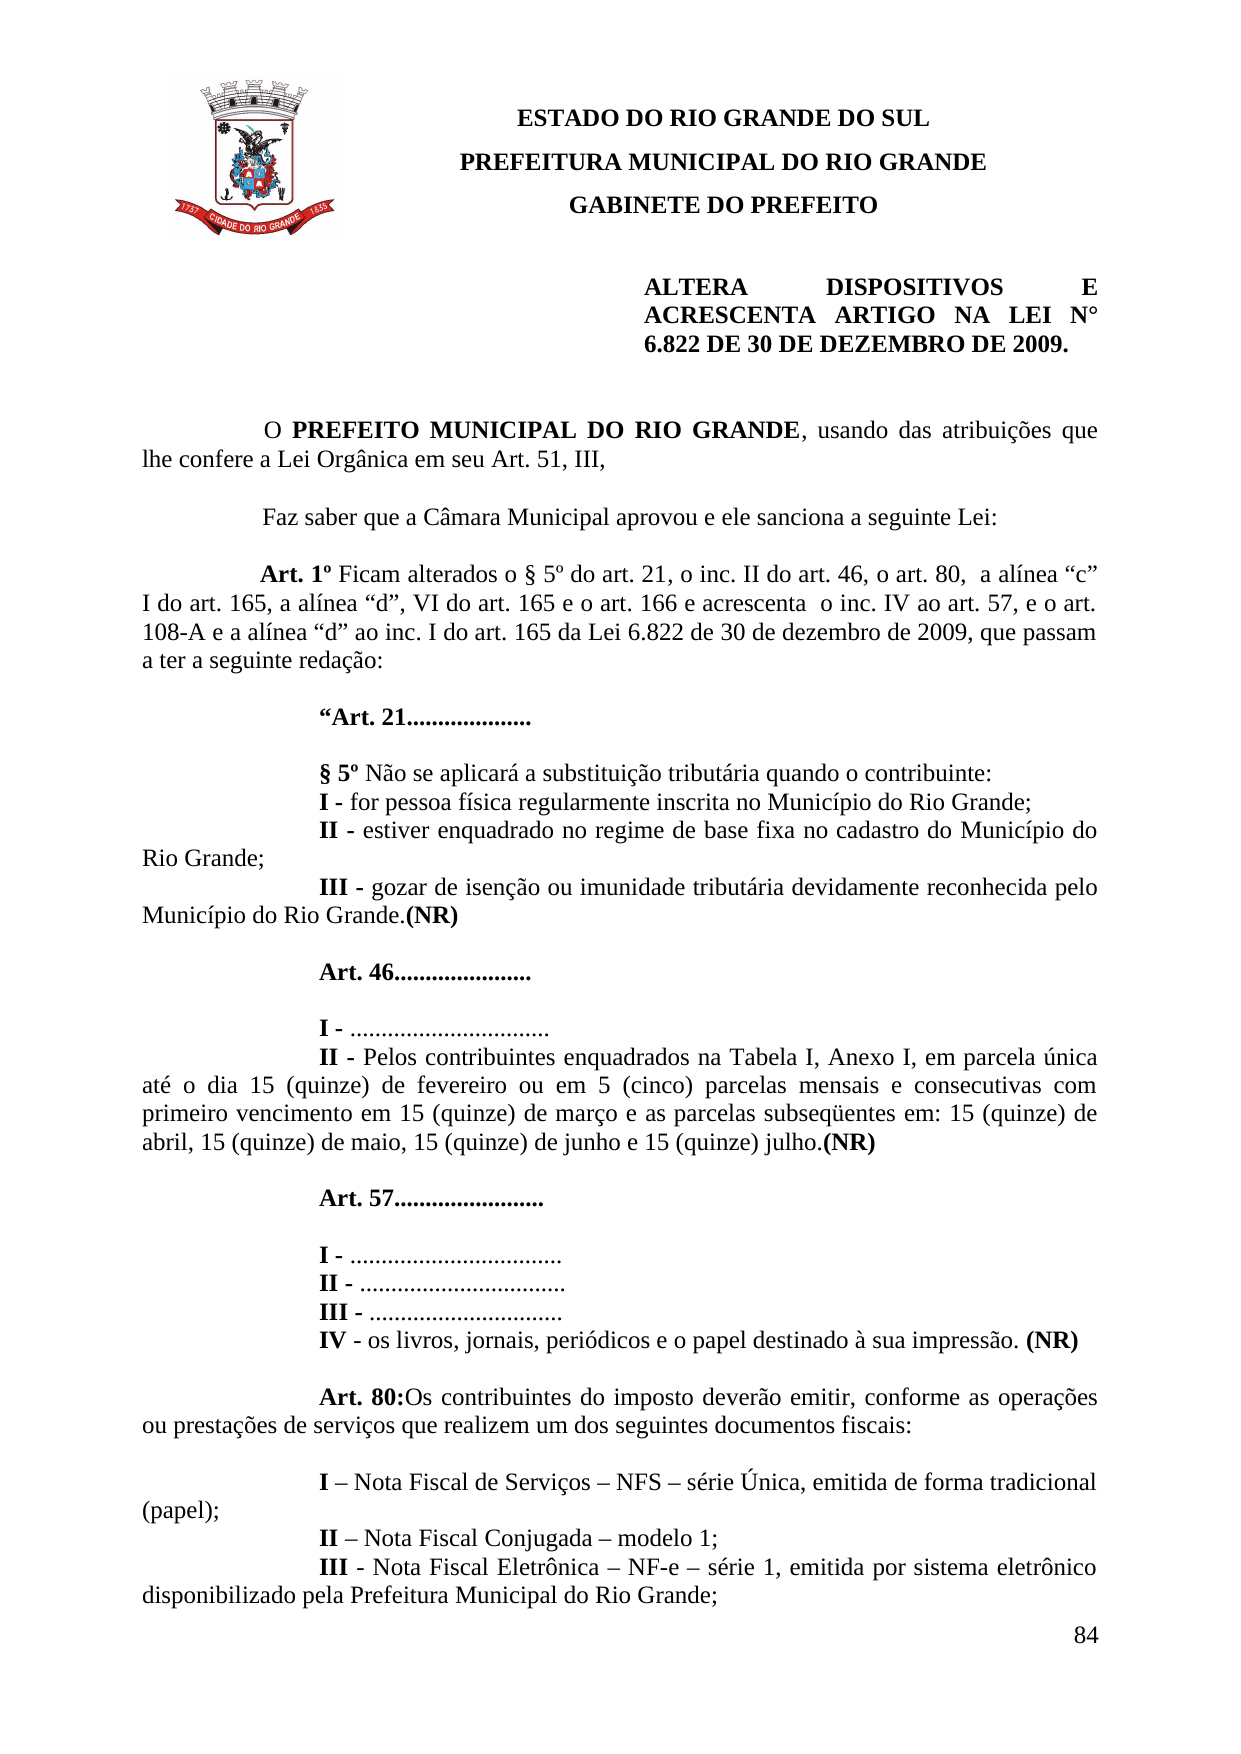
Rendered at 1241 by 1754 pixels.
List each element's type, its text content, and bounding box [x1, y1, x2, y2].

text I - for pessoa física regularmente inscrita no Município do Rio Grande; [142, 787, 1098, 816]
text II – Nota Fiscal Conjugada – modelo 1; [142, 1524, 1098, 1552]
text II - Pelos contribuintes enquadrados na Tabela I, Anexo I, em parcela única até o dia 15 (quinze) de fevereiro ou em 5 (cinco) parcelas mensais e consecutivas com primeiro vencimento em 15 (quinze) de março e as parcelas subseqüentes em: 15 (quinze) de abril, 15 (quinze) de maio, 15 (quinze) de junho e 15 (quinze) julho.(NR) [142, 1042, 1098, 1156]
text Art. 1º Ficam alterados o § 5º do art. 21, o inc. II do art. 46, o art. 80, a alínea “c” I do art. 165, a alínea “d”, VI do art. 165 e o art. 166 e acrescenta o inc. IV ao art. 57, e o art. 108-A e a alínea “d” ao inc. I do art. 165 da Lei 6.822 de 30 de dezembro de 2009, que passam a ter a seguinte redação: [142, 559, 1098, 674]
text Art. 57........................ [142, 1184, 1098, 1212]
text O PREFEITO MUNICIPAL DO RIO GRANDE, usando das atribuições que lhe confere a Lei Orgânica em seu Art. 51, III, [142, 415, 1098, 473]
text ALTERA DISPOSITIVOS E ACRESCENTA ARTIGO NA LEI N° 6.822 DE 30 DE DEZEMBRO DE 2009. [644, 272, 1098, 358]
text Faz saber que a Câmara Municipal aprovou e ele sanciona a seguinte Lei: [142, 502, 1098, 530]
text IV - os livros, jornais, periódicos e o papel destinado à sua impressão. (NR) [142, 1326, 1098, 1354]
text III - gozar de isenção ou imunidade tributária devidamente reconhecida pelo Município do Rio Grande.(NR) [142, 872, 1098, 929]
picture [169, 73, 340, 242]
text § 5º Não se aplicará a substituição tributária quando o contribuinte: [142, 759, 1098, 787]
text III - Nota Fiscal Eletrônica – NF-e – série 1, emitida por sistema eletrônico disponibilizado pela Prefeitura Municipal do Rio Grande; [142, 1552, 1098, 1609]
text I - ................................ [142, 1014, 1098, 1042]
text I – Nota Fiscal de Serviços – NFS – série Única, emitida de forma tradicional (papel); [142, 1467, 1098, 1524]
text I - .................................. [142, 1241, 1098, 1269]
text II - ................................. [142, 1269, 1098, 1297]
text “Art. 21.................... [142, 702, 1098, 731]
text Art. 46...................... [142, 957, 1098, 986]
text Art. 80:Os contribuintes do imposto deverão emitir, conforme as operações ou prestações de serviços que realizem um dos seguintes documentos fiscais: [142, 1382, 1098, 1439]
text II - estiver enquadrado no regime de base fixa no cadastro do Município do Rio Grande; [142, 816, 1098, 872]
text III - ............................... [142, 1297, 1098, 1326]
